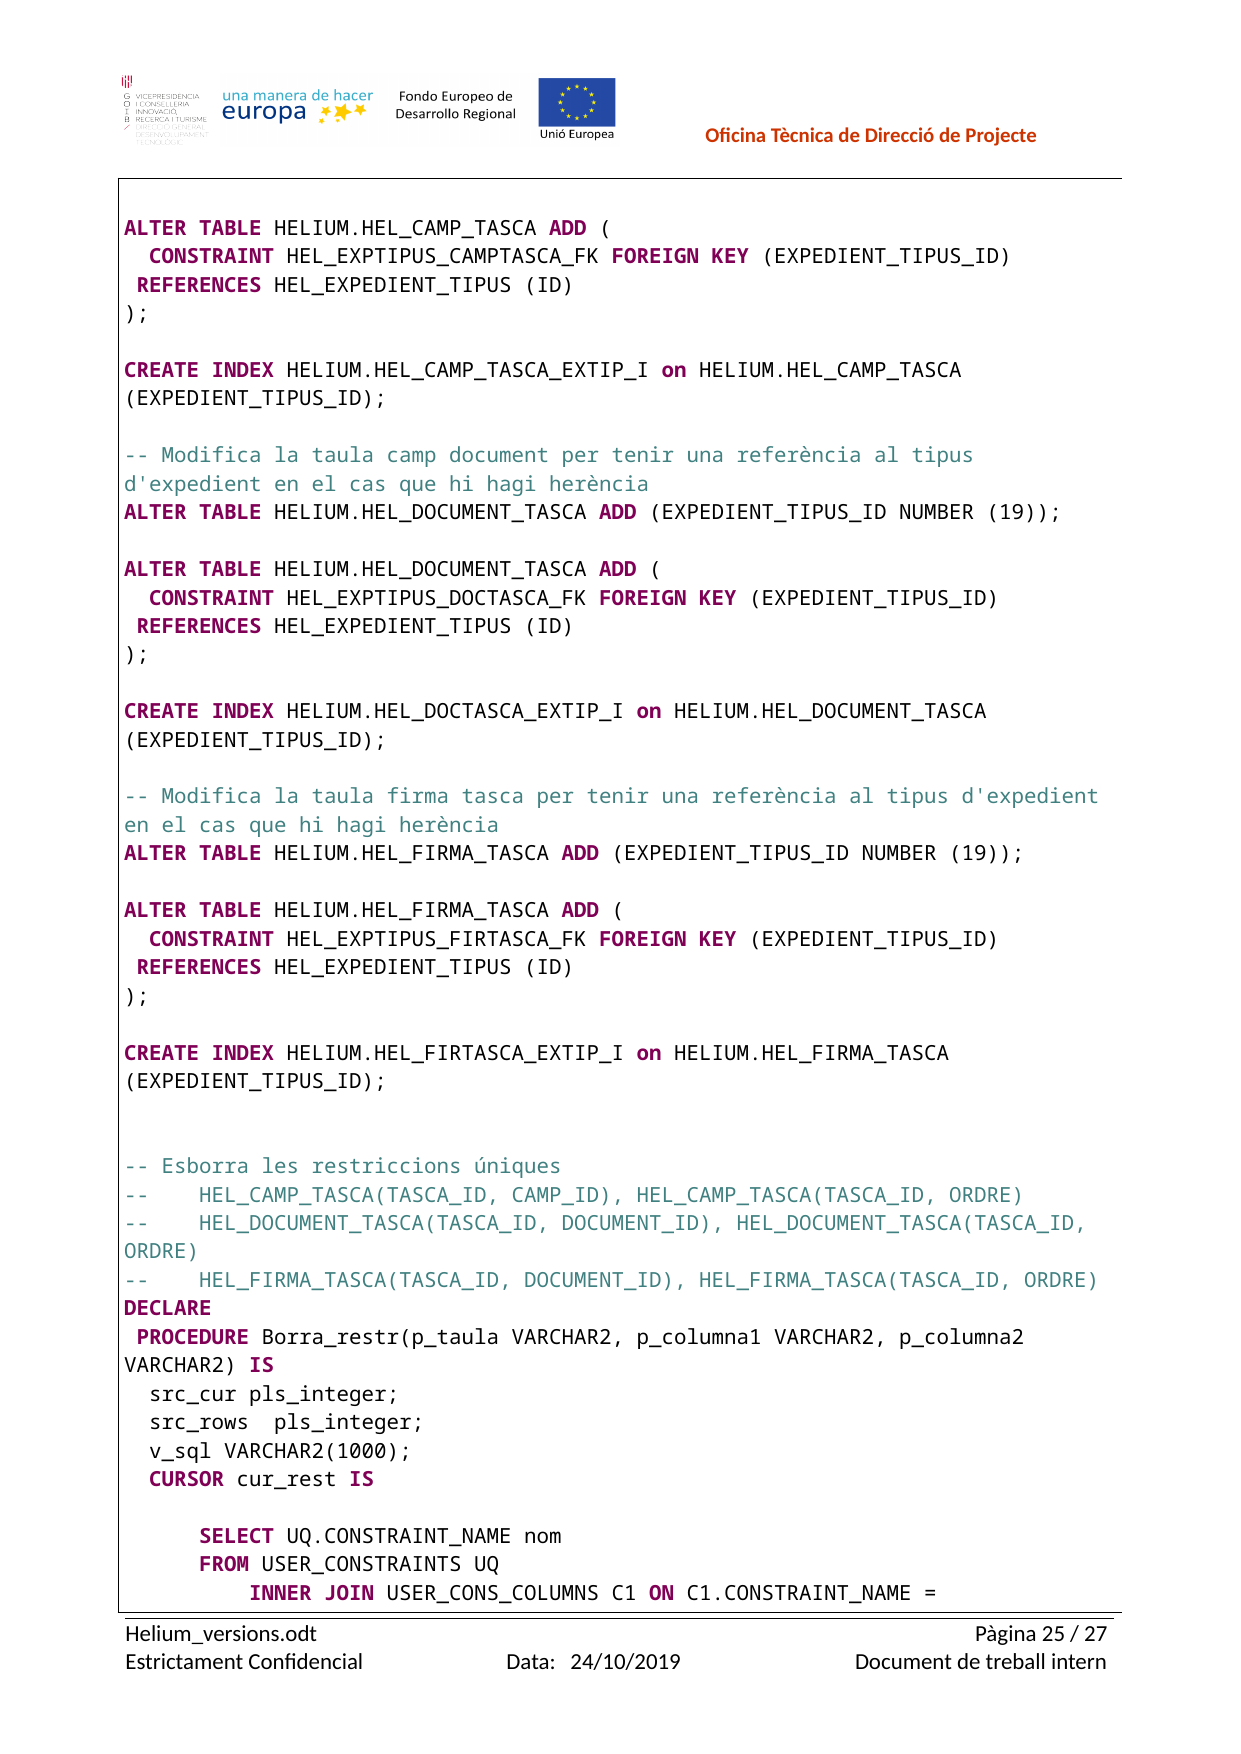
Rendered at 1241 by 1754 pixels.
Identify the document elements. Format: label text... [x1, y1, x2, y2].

picture [118, 73, 213, 147]
table_header ALTER TABLE HELIUM.HEL_CAMP_TASCA ADD ( CONSTRAINT HEL_EXPTIPUS_CAMPTASCA_FK FOREIGN KEY (EXPEDIENT_TIPUS_ID) REFERENCES HEL_EXPEDIENT_TIPUS (ID) ); CREATE INDEX HELIUM.HEL_CAMP_TASCA_EXTIP_I on HELIUM.HEL_CAMP_TASCA (EXPEDIENT_TIPUS_ID); -- Modifica la taula camp document per tenir una referència al tipus d'expedient en el cas que hi hagi herència ALTER TABLE HELIUM.HEL_DOCUMENT_TASCA ADD (EXPEDIENT_TIPUS_ID NUMBER (19)); ALTER TABLE HELIUM.HEL_DOCUMENT_TASCA ADD ( CONSTRAINT HEL_EXPTIPUS_DOCTASCA_FK FOREIGN KEY (EXPEDIENT_TIPUS_ID) REFERENCES HEL_EXPEDIENT_TIPUS (ID) ); CREATE INDEX HELIUM.HEL_DOCTASCA_EXTIP_I on HELIUM.HEL_DOCUMENT_TASCA (EXPEDIENT_TIPUS_ID); -- Modifica la taula firma tasca per tenir una referència al tipus d'expedient en el cas que hi hagi herència ALTER TABLE HELIUM.HEL_FIRMA_TASCA ADD (EXPEDIENT_TIPUS_ID NUMBER (19)); ALTER TABLE HELIUM.HEL_FIRMA_TASCA ADD ( CONSTRAINT HEL_EXPTIPUS_FIRTASCA_FK FOREIGN KEY (EXPEDIENT_TIPUS_ID) REFERENCES HEL_EXPEDIENT_TIPUS (ID) ); CREATE INDEX HELIUM.HEL_FIRTASCA_EXTIP_I on HELIUM.HEL_FIRMA_TASCA (EXPEDIENT_TIPUS_ID); -- Esborra les restriccions úniques -- HEL_CAMP_TASCA(TASCA_ID, CAMP_ID), HEL_CAMP_TASCA(TASCA_ID, ORDRE) -- HEL_DOCUMENT_TASCA(TASCA_ID, DOCUMENT_ID), HEL_DOCUMENT_TASCA(TASCA_ID, ORDRE) -- HEL_FIRMA_TASCA(TASCA_ID, DOCUMENT_ID), HEL_FIRMA_TASCA(TASCA_ID, ORDRE) DECLARE PROCEDURE Borra_restr(p_taula VARCHAR2, p_columna1 VARCHAR2, p_columna2 VARCHAR2) IS src_cur pls_integer; src_rows pls_integer; v_sql VARCHAR2(1000); CURSOR cur_rest IS SELECT UQ.CONSTRAINT_NAME nom FROM USER_CONSTRAINTS UQ INNER JOIN USER_CONS_COLUMNS C1 ON C1.CONSTRAINT_NAME = [119, 179, 1122, 1612]
picture [219, 73, 621, 147]
